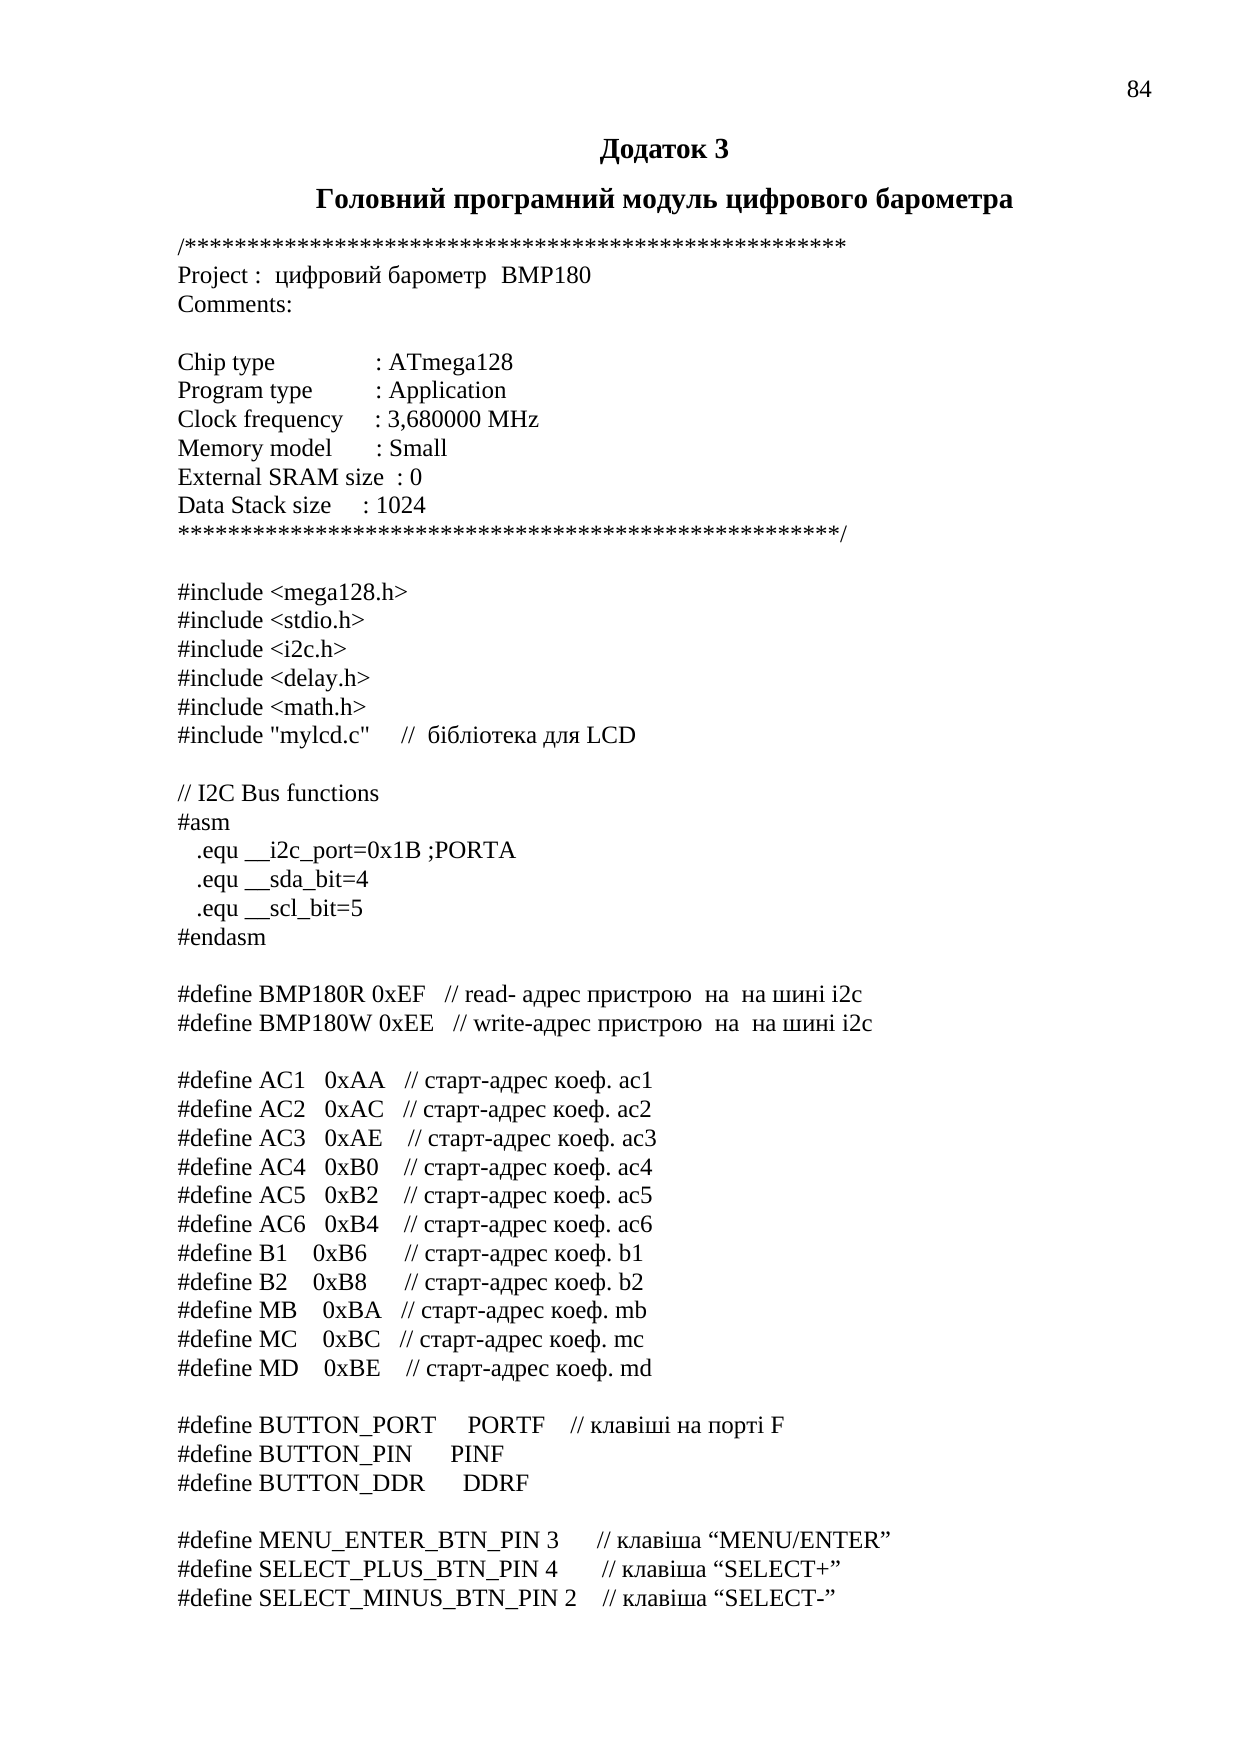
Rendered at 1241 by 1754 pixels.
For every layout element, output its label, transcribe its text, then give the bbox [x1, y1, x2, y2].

text #define SELECT_PLUS_BTN_PIN 4 // клавіша “SELECT+” [177, 1554, 1152, 1583]
text #define B2 0xB8 // старт-адрес коеф. b2 [177, 1267, 1152, 1296]
text #define MB 0xBA // старт-адрес коеф. mb [177, 1296, 1152, 1324]
text #include <mega128.h> [177, 577, 1152, 606]
text Data Stack size : 1024 [177, 491, 1152, 519]
text #define SELECT_MINUS_BTN_PIN 2 // клавіша “SELECT-” [177, 1583, 1152, 1612]
text #define B1 0xB6 // старт-адрес коеф. b1 [177, 1238, 1152, 1267]
text #include <stdio.h> [177, 606, 1152, 634]
text #define AC3 0xAE // старт-адрес коеф. ac3 [177, 1123, 1152, 1152]
text #include "mylcd.c" // бібліотека для LCD [177, 721, 1152, 749]
text Project : цифровий барометр BMP180 [177, 261, 1152, 289]
text #define BUTTON_DDR DDRF [177, 1468, 1152, 1497]
text #define BMP180R 0xEF // read- адрес пристрою на на шині i2c [177, 979, 1152, 1008]
text #define AC6 0xB4 // старт-адрес коеф. ac6 [177, 1209, 1152, 1238]
text #define AC2 0xAC // старт-адрес коеф. ac2 [177, 1094, 1152, 1123]
text #define BMP180W 0xEE // write-адрес пристрою на на шині i2c [177, 1008, 1152, 1037]
text Головний програмний модуль цифрового барометра [177, 182, 1152, 215]
text .equ __scl_bit=5 [177, 893, 1152, 922]
text #define MD 0xBE // старт-адрес коеф. md [177, 1353, 1152, 1382]
text *****************************************************/ [177, 519, 1152, 548]
text Chip type : ATmega128 [177, 347, 1152, 376]
text #define MENU_ENTER_BTN_PIN 3 // клавіша “MENU/ENTER” [177, 1526, 1152, 1554]
text Program type : Application [177, 376, 1152, 404]
text #include <i2c.h> [177, 634, 1152, 663]
text .equ __i2c_port=0x1B ;PORTA [177, 836, 1152, 864]
text #define BUTTON_PIN PINF [177, 1439, 1152, 1468]
text #include <math.h> [177, 692, 1152, 721]
text // I2C Bus functions [177, 778, 1152, 807]
text Comments: [177, 289, 1152, 318]
text #define AC5 0xB2 // старт-адрес коеф. ac5 [177, 1181, 1152, 1209]
text #include <delay.h> [177, 663, 1152, 692]
text #endasm [177, 922, 1152, 951]
text Clock frequency : 3,680000 MHz [177, 404, 1152, 433]
text #define MC 0xBC // старт-адрес коеф. mc [177, 1324, 1152, 1353]
text #define AC1 0xAA // старт-адрес коеф. ac1 [177, 1066, 1152, 1094]
text Memory model : Small [177, 433, 1152, 462]
text /***************************************************** [177, 232, 1152, 261]
text .equ __sda_bit=4 [177, 864, 1152, 893]
text External SRAM size : 0 [177, 462, 1152, 491]
text #define AC4 0xB0 // старт-адрес коеф. ac4 [177, 1152, 1152, 1181]
text #define BUTTON_PORT PORTF // клавіші на порті F [177, 1411, 1152, 1439]
text #asm [177, 807, 1152, 836]
subtitle Додаток 3 [177, 131, 1152, 165]
